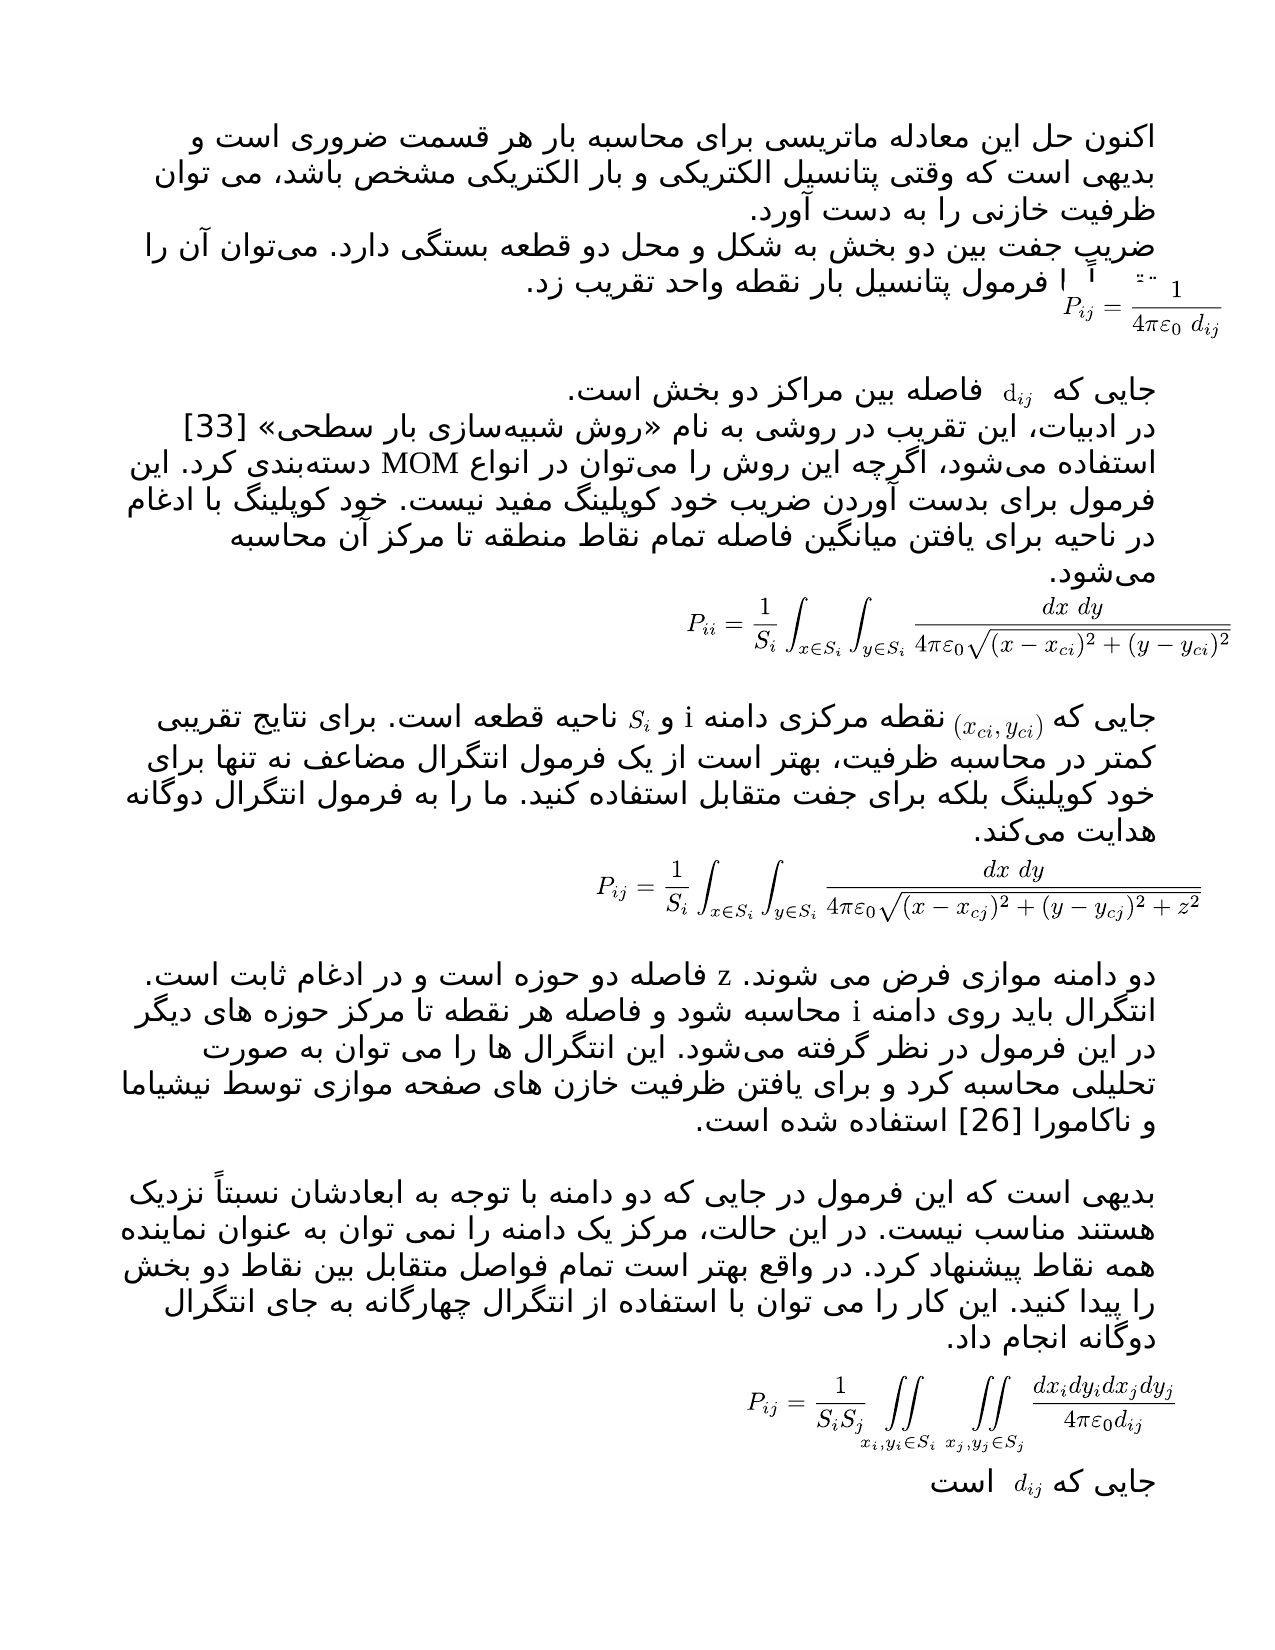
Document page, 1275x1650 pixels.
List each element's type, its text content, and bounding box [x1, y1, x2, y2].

text دو دامنه موازی فرض می شوند. z فاصله دو حوزه است و در ادغام ثابت است. انتگرال باید روی دامنه i محاسبه شود و فاصله هر نقطه تا مرکز حوزه های دیگر در این فرمول در نظر گرفته می‌شود. این انتگرال ها را می توان به صورت تحلیلی محاسبه کرد و برای یافتن ظرفیت خازن های صفحه موازی توسط نیشیاما و ناکامورا [26] استفاده شده است. [118, 956, 1157, 1138]
text جایی که فاصله بین مراکز دو بخش است. [118, 372, 1157, 408]
text جایی که نقطه مرکزی دامنه i و ناحیه قطعه است. برای نتایج تقریبی کمتر در محاسبه ظرفیت، بهتر است از یک فرمول انتگرال مضاعف نه تنها برای خود کوپلینگ بلکه برای جفت متقابل استفاده کنید. ما را به فرمول انتگرال دوگانه هدایت می‌کند. [118, 698, 1157, 848]
text جایی که است [118, 1464, 1157, 1500]
text ضریب جفت بین دو بخش به شکل و محل دو قطعه بستگی دارد. می‌توان آن را تقریباً با فرمول پتانسیل بار نقطه واحد تقریب زد. [118, 227, 1157, 300]
text در ادبیات، این تقریب در روشی به نام «روش شبیه‌سازی بار سطحی» [33] استفاده می‌شود، اگرچه این روش را می‌توان در انواع MOM دسته‌بندی کرد. این فرمول برای بدست آوردن ضریب خود کوپلینگ مفید نیست. خود کوپلینگ با ادغام در ناحیه برای یافتن میانگین فاصله تمام نقاط منطقه تا مرکز آن محاسبه می‌شود. [118, 408, 1157, 590]
text اکنون حل این معادله ماتریسی برای محاسبه بار هر قسمت ضروری است و بدیهی است که وقتی پتانسیل الکتریکی و بار الکتریکی مشخص باشد، می توان ظرفیت خازنی را به دست آورد. [118, 118, 1157, 227]
picture [955, 714, 1042, 740]
text بدیهی است که این فرمول در جایی که دو دامنه با توجه به ابعادشان نسبتاً نزدیک هستند مناسب نیست. در این حالت، مرکز یک دامنه را نمی توان به عنوان نماینده همه نقاط پیشنهاد کرد. در واقع بهتر است تمام فواصل متقابل بین نقاط دو بخش را پیدا کنید. این کار را می توان با استفاده از انتگرال چهارگانه به جای انتگرال دوگانه انجام داد. [118, 1174, 1157, 1356]
